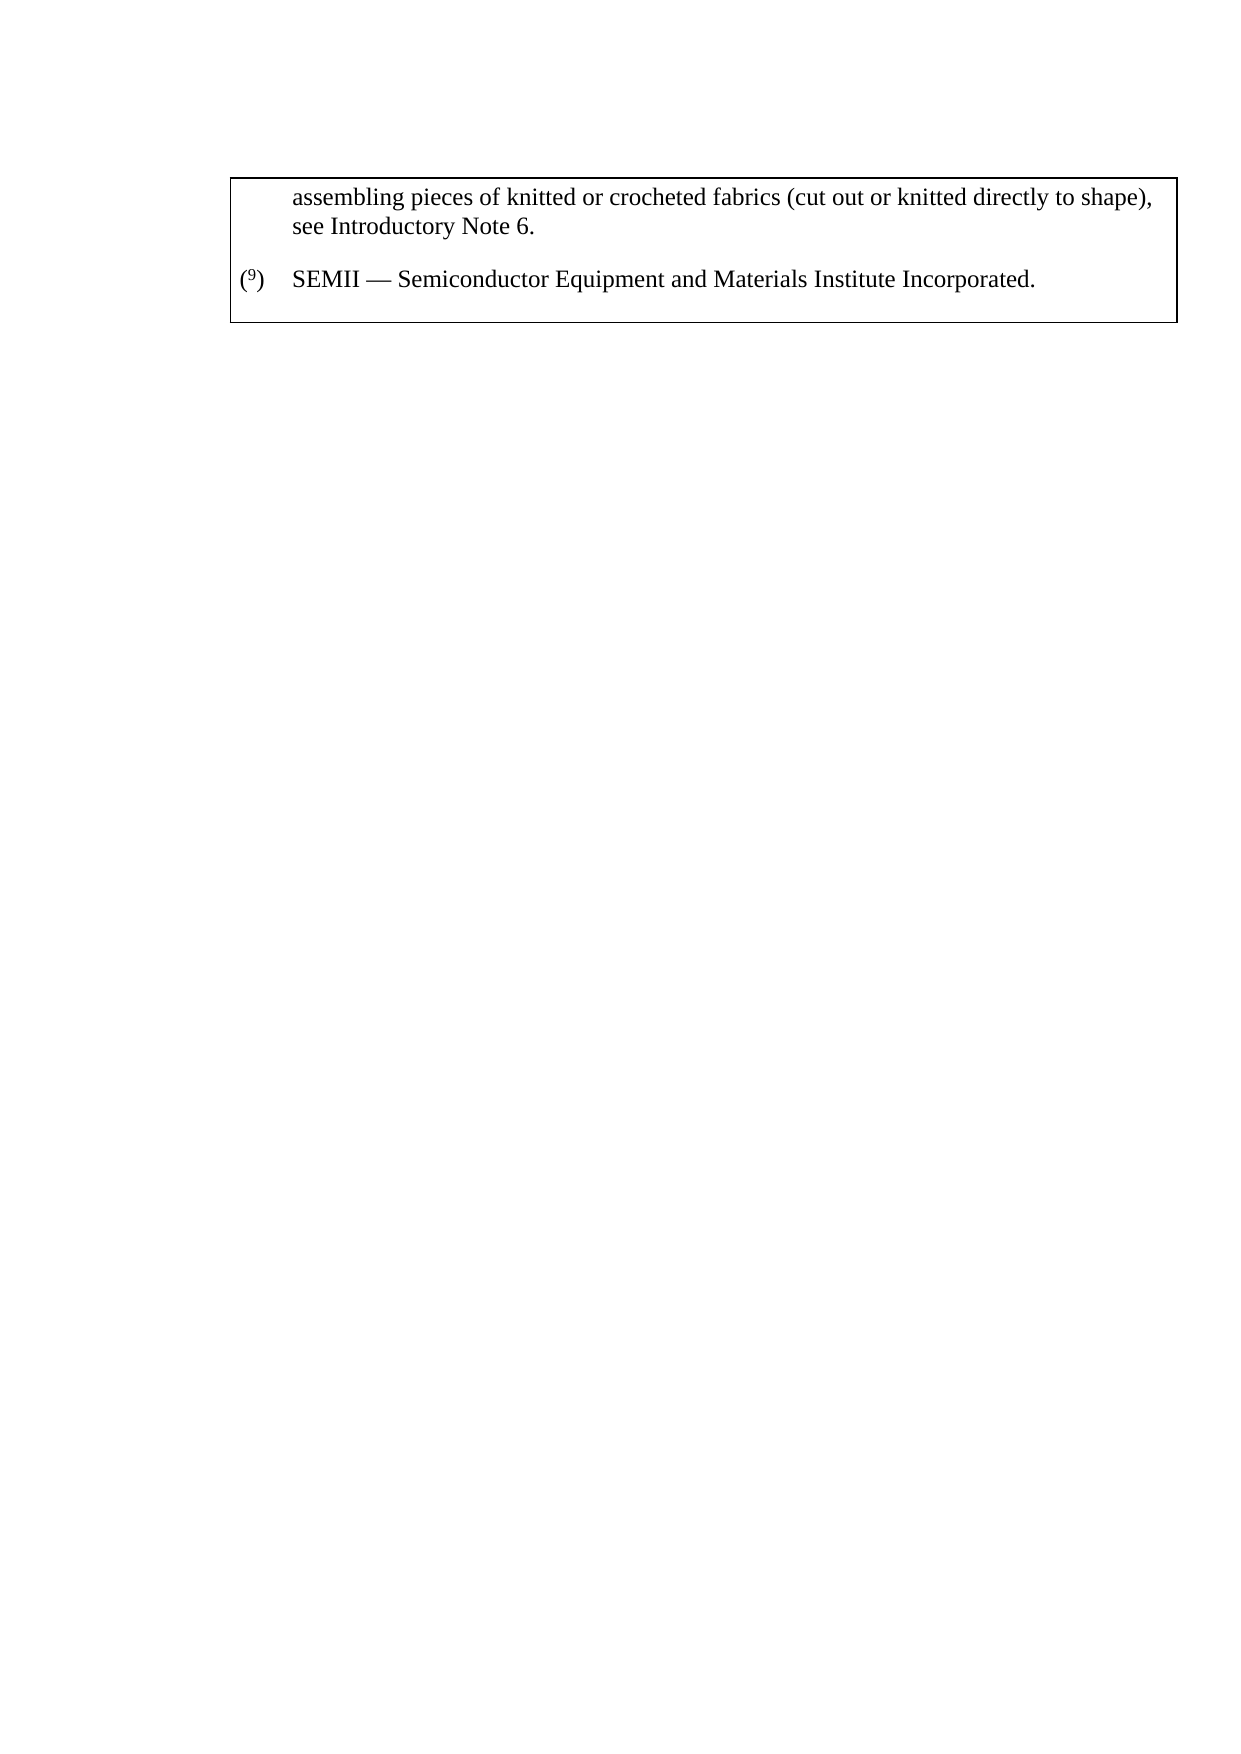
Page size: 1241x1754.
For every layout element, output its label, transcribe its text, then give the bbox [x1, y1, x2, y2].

table_cell assembling pieces of knitted or crocheted fabrics (cut out or knitted directly to shape), see Introductory Note 6. (9) SEMII — Semiconductor Equipment and Materials Institute Incorporated. [231, 179, 1176, 321]
